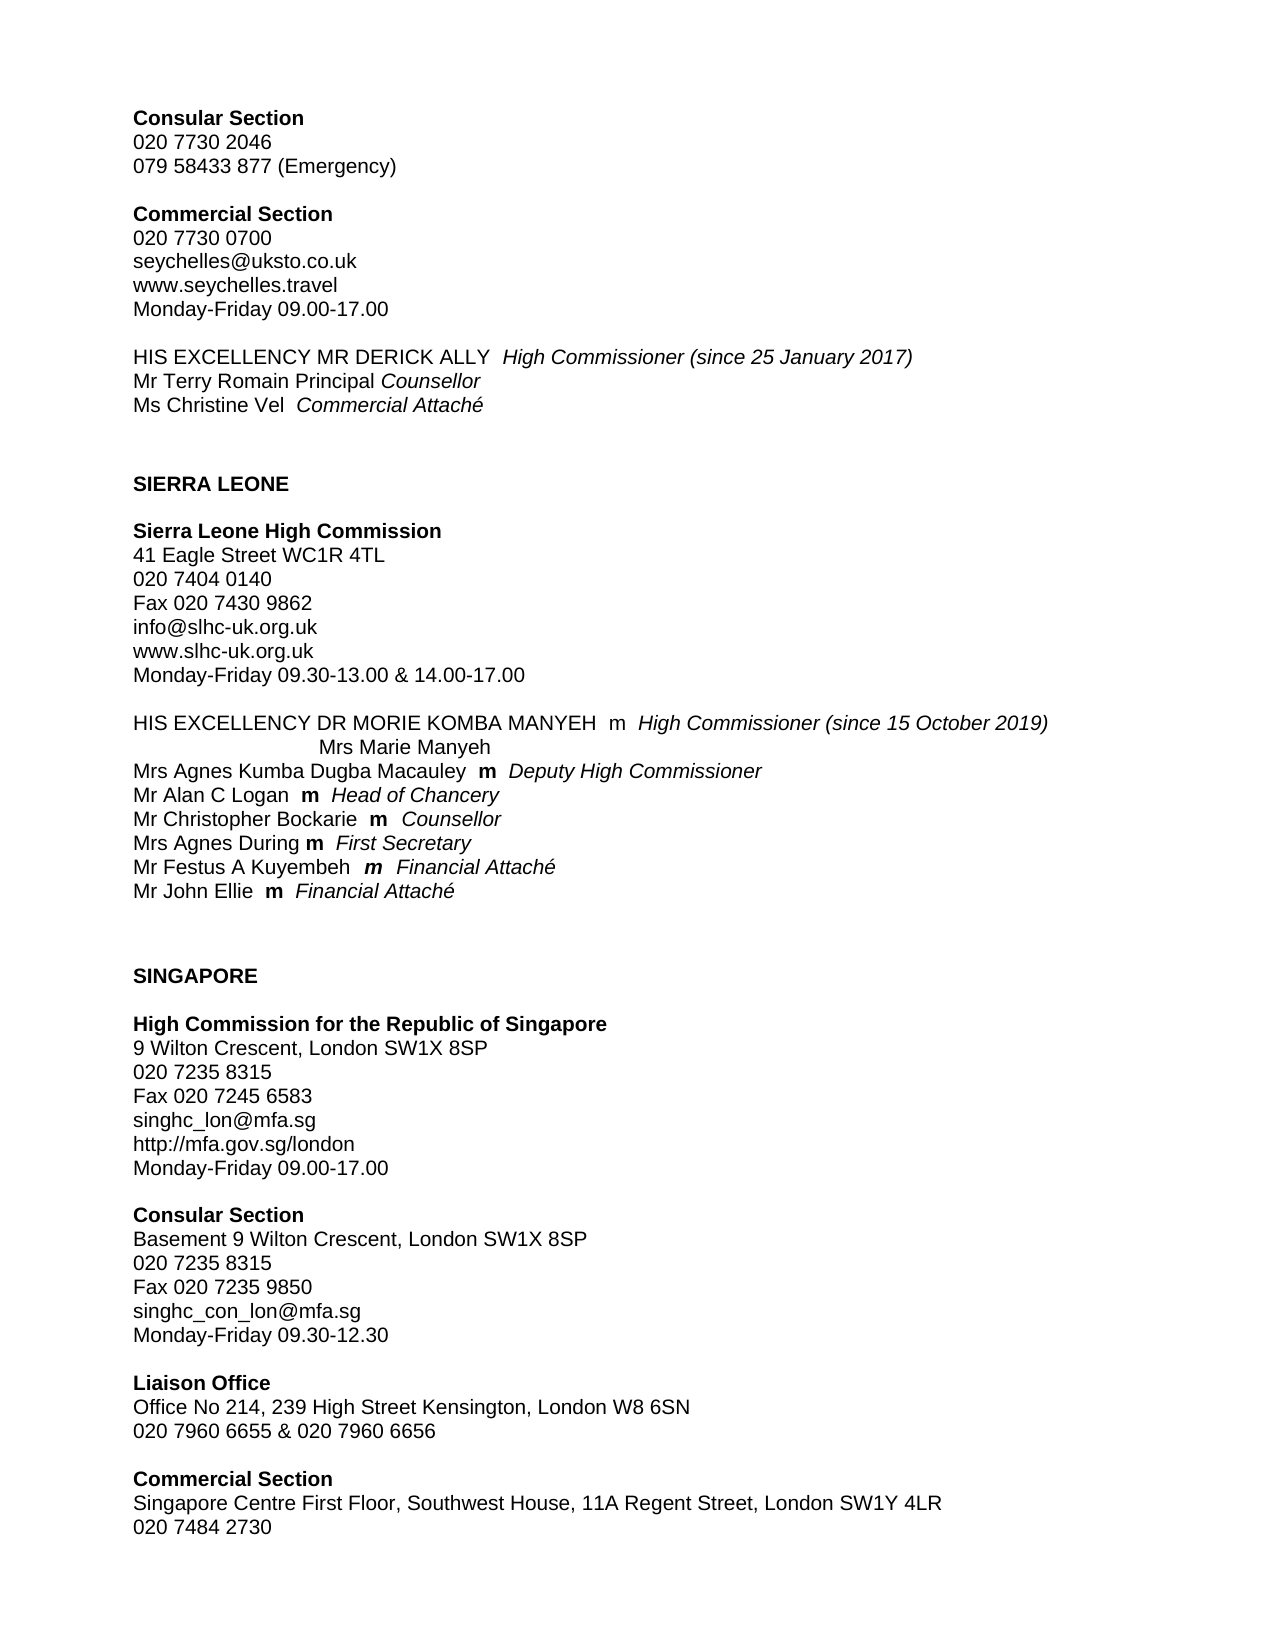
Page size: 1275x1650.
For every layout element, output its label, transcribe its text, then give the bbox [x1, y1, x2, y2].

text singhc_con_lon@mfa.sg [133, 1299, 1181, 1323]
text 020 7235 8315 [133, 1251, 1181, 1275]
text Mrs Marie Manyeh [133, 735, 1181, 759]
text info@slhc-uk.org.uk [133, 615, 1181, 639]
text Consular Section [133, 106, 1181, 129]
text SIERRA LEONE [133, 471, 1181, 495]
text HIS EXCELLENCY MR DERICK ALLY High Commissioner (since 25 January 2017) [133, 345, 1181, 369]
text 020 7730 0700 [133, 225, 1181, 249]
text Monday-Friday 09.30-12.30 [133, 1323, 1181, 1347]
text Mrs Agnes During m First Secretary [133, 831, 1181, 855]
text 020 7730 2046 [133, 129, 1181, 153]
text Singapore Centre First Floor, Southwest House, 11A Regent Street, London SW1Y 4LR [133, 1491, 1181, 1515]
text 020 7404 0140 [133, 567, 1181, 591]
text Mr Christopher Bockarie m Counsellor [133, 807, 1181, 831]
text http://mfa.gov.sg/london [133, 1131, 1181, 1155]
text Fax 020 7430 9862 [133, 591, 1181, 615]
text SINGAPORE [133, 964, 1181, 988]
text singhc_lon@mfa.sg [133, 1107, 1181, 1131]
text Monday-Friday 09.00-17.00 [133, 297, 1181, 321]
text seychelles@uksto.co.uk [133, 249, 1181, 273]
text www.slhc-uk.org.uk [133, 639, 1181, 663]
text Mr Terry Romain Principal Counsellor [133, 369, 1181, 393]
subtitle Liaison Office [133, 1371, 1181, 1395]
text Mr Festus A Kuyembeh m Financial Attaché [133, 855, 1181, 879]
text Ms Christine Vel Commercial Attaché [133, 393, 1181, 417]
text HIS EXCELLENCY DR MORIE KOMBA MANYEH m High Commissioner (since 15 October 2019) [133, 711, 1181, 735]
text Mr Alan C Logan m Head of Chancery [133, 783, 1181, 807]
subtitle Commercial Section [133, 1467, 1181, 1491]
text Monday-Friday 09.00-17.00 [133, 1155, 1181, 1179]
text 020 7960 6655 & 020 7960 6656 [133, 1419, 1181, 1443]
text 020 7484 2730 [133, 1515, 1181, 1539]
text Fax 020 7235 9850 [133, 1275, 1181, 1299]
text Mrs Agnes Kumba Dugba Macauley m Deputy High Commissioner [133, 759, 1181, 783]
text 41 Eagle Street WC1R 4TL [133, 543, 1181, 567]
text www.seychelles.travel [133, 273, 1181, 297]
text Sierra Leone High Commission [133, 519, 1181, 543]
text 079 58433 877 (Emergency) [133, 153, 1181, 177]
text Basement 9 Wilton Crescent, London SW1X 8SP [133, 1227, 1181, 1251]
text 020 7235 8315 [133, 1059, 1181, 1083]
text Commercial Section [133, 201, 1181, 225]
text Fax 020 7245 6583 [133, 1083, 1181, 1107]
text Monday-Friday 09.30-13.00 & 14.00-17.00 [133, 663, 1181, 687]
text 9 Wilton Crescent, London SW1X 8SP [133, 1036, 1181, 1059]
subtitle Consular Section [133, 1203, 1181, 1227]
text Mr John Ellie m Financial Attaché [133, 879, 1181, 903]
text High Commission for the Republic of Singapore [133, 1012, 1181, 1036]
text Office No 214, 239 High Street Kensington, London W8 6SN [133, 1395, 1181, 1419]
